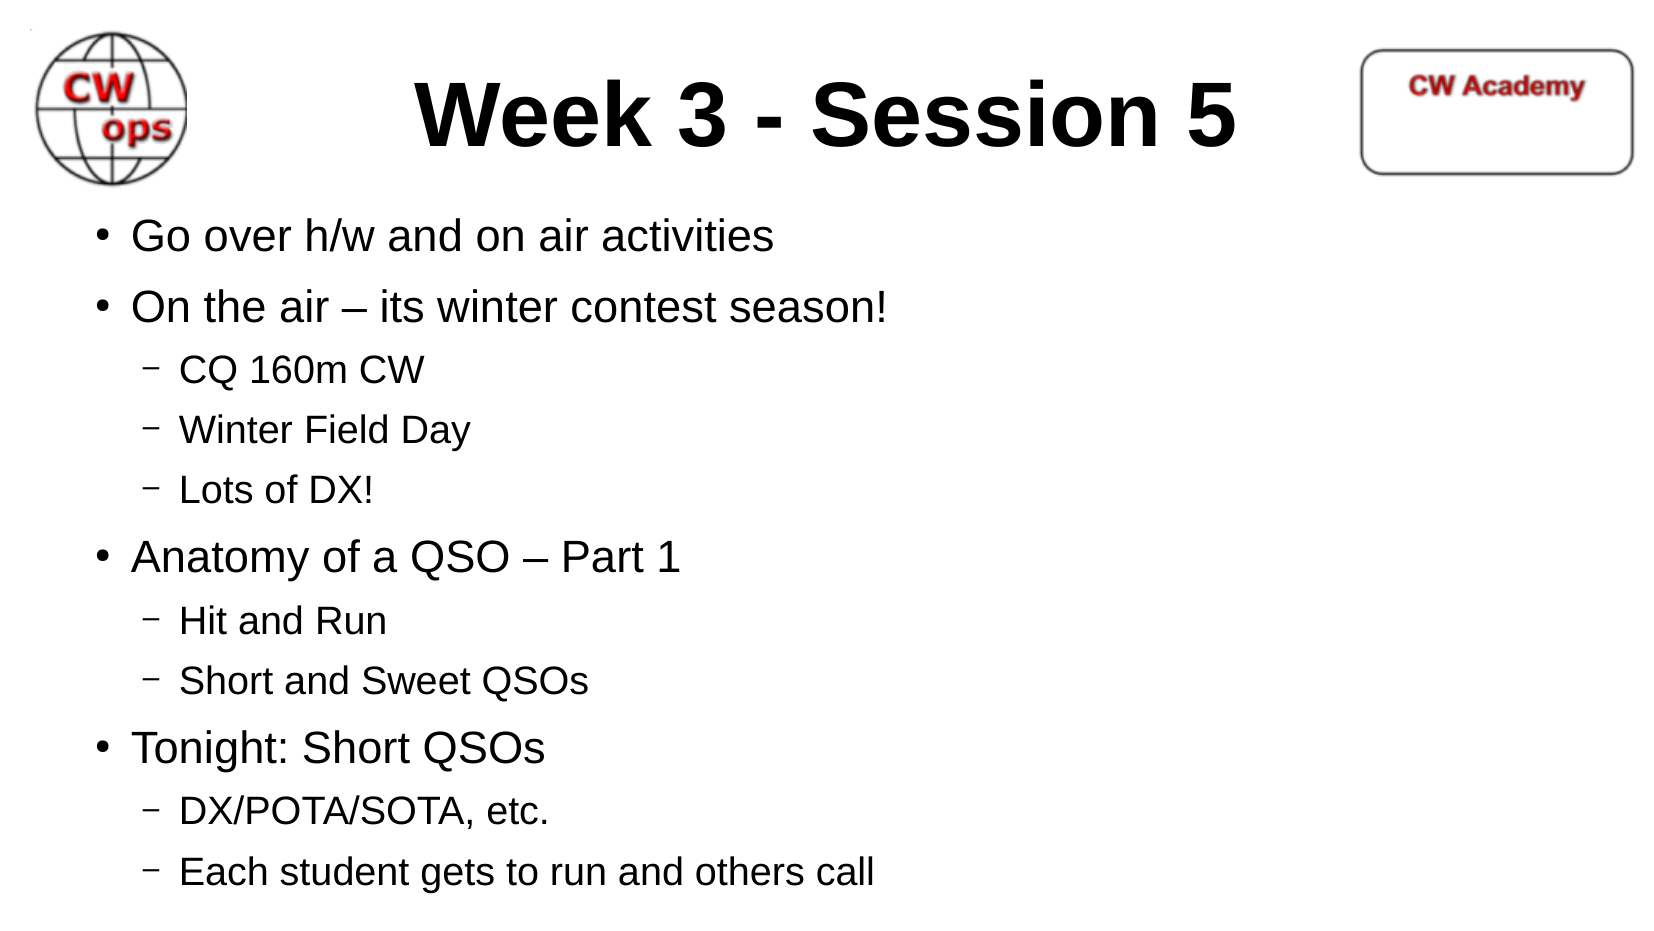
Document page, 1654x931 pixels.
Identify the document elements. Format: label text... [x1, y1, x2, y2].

list Go over h/w and on air activities On the air – its winter contest season! CQ 160m CW Winter Field Day Lots of DX! Anatomy of a QSO – Part 1 Hit and Run Short and Sweet QSOs Tonight: Short QSOs DX/POTA/SOTA, etc. Each student gets to run and others call [82, 210, 1571, 901]
picture [1571, 37, 1640, 186]
picture [30, 29, 187, 194]
title Week 3 - Session 5 [82, 37, 1571, 193]
